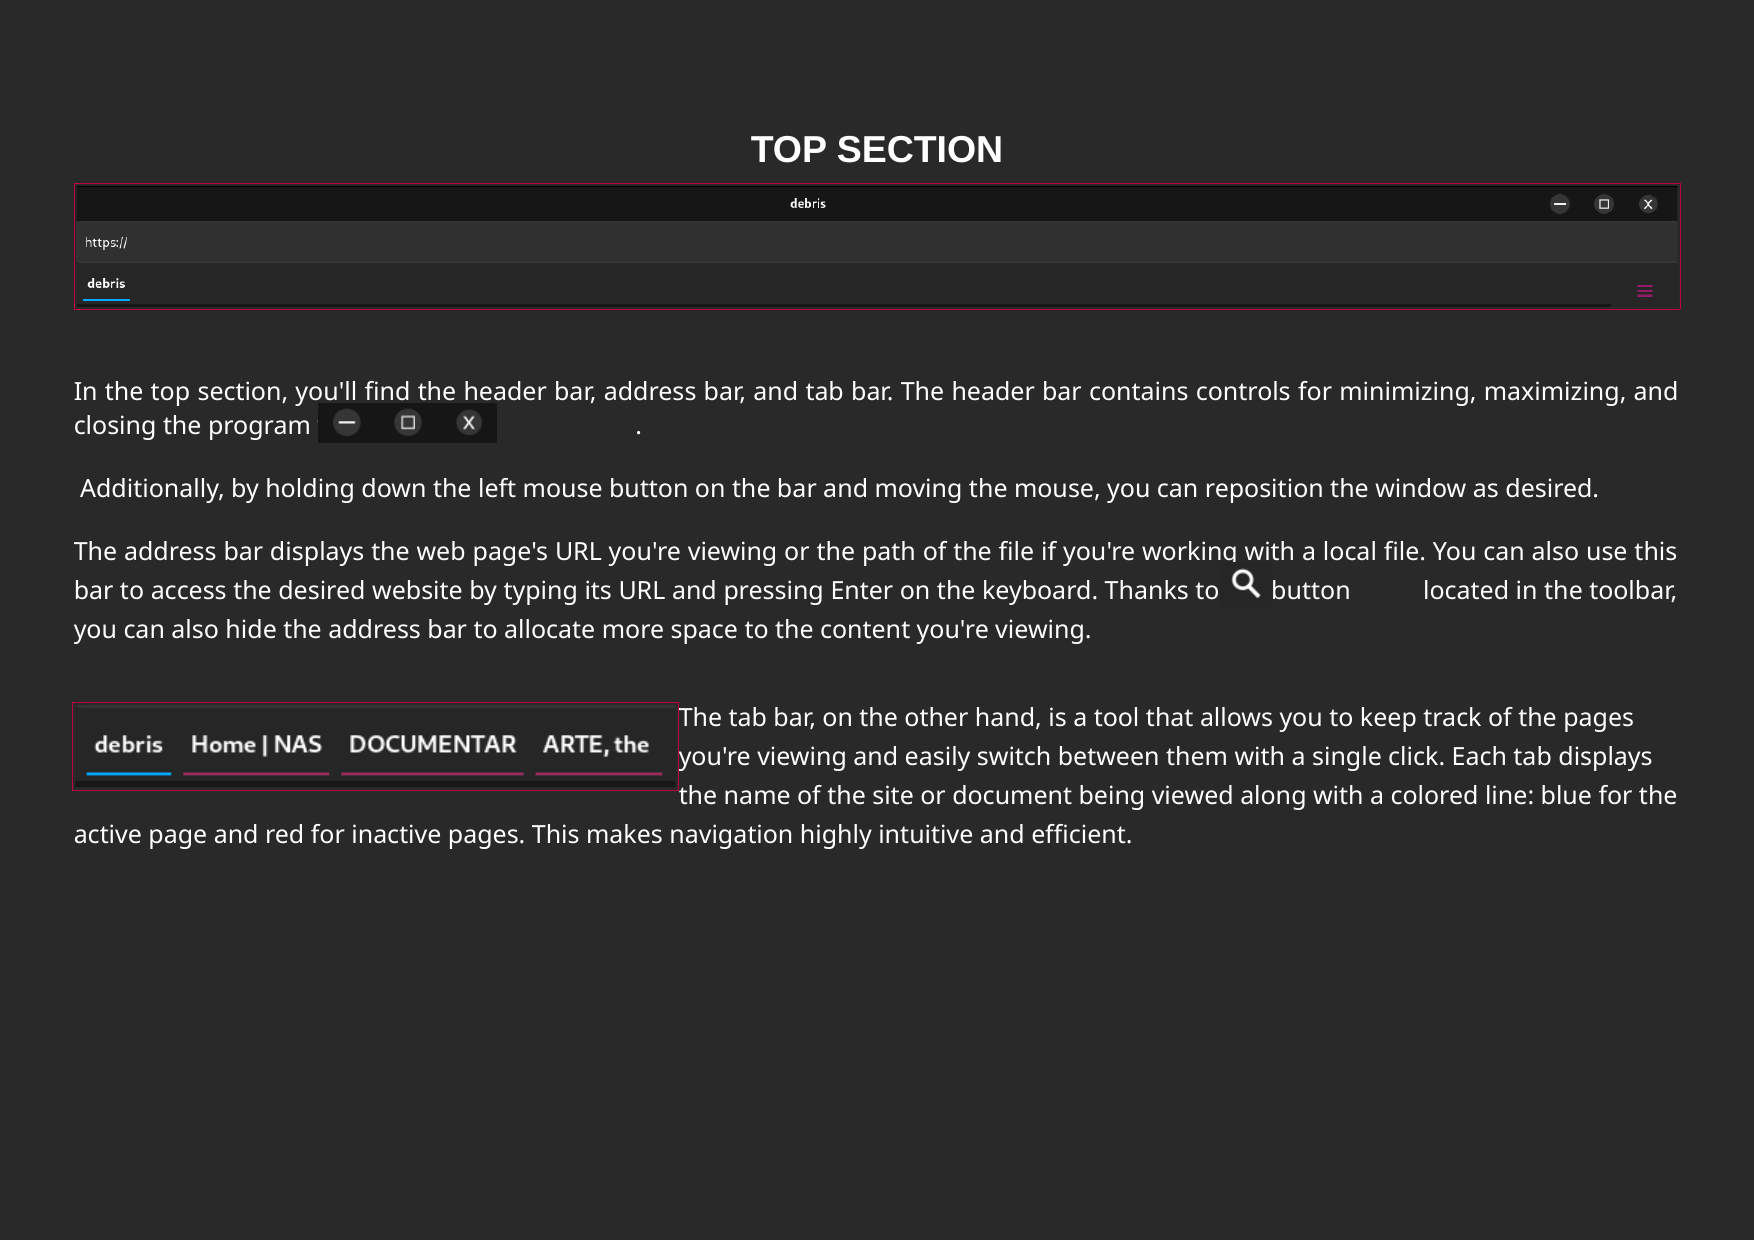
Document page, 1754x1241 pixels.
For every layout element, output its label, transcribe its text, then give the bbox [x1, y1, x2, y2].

picture [75, 705, 676, 787]
text The address bar displays the web page's URL you're viewing or the path of the file if you're working with a local file. You can also use this bar to access the desired website by typing its URL and pressing Enter on the keyboard. Thanks to the button located in the toolbar, you can also hide the address bar to allocate more space to the content you're viewing. [73, 533, 1680, 646]
text Additionally, by holding down the left mouse button on the bar and moving the mouse, you can reposition the window as desired. [73, 471, 1680, 504]
text In the top section, you'll find the header bar, address bar, and tab bar. The header bar contains controls for minimizing, maximizing, and closing the program window . [73, 374, 1680, 442]
subtitle TOP SECTION [73, 127, 1680, 170]
picture [1220, 562, 1273, 608]
picture [76, 186, 1678, 307]
picture [319, 403, 497, 443]
text The tab bar, on the other hand, is a tool that allows you to keep track of the pages you're viewing and easily switch between them with a single click. Each tab displays the name of the site or document being viewed along with a colored line: blue for the active page and red for inactive pages. This makes navigation highly intuitive and efficient. [73, 699, 1680, 851]
